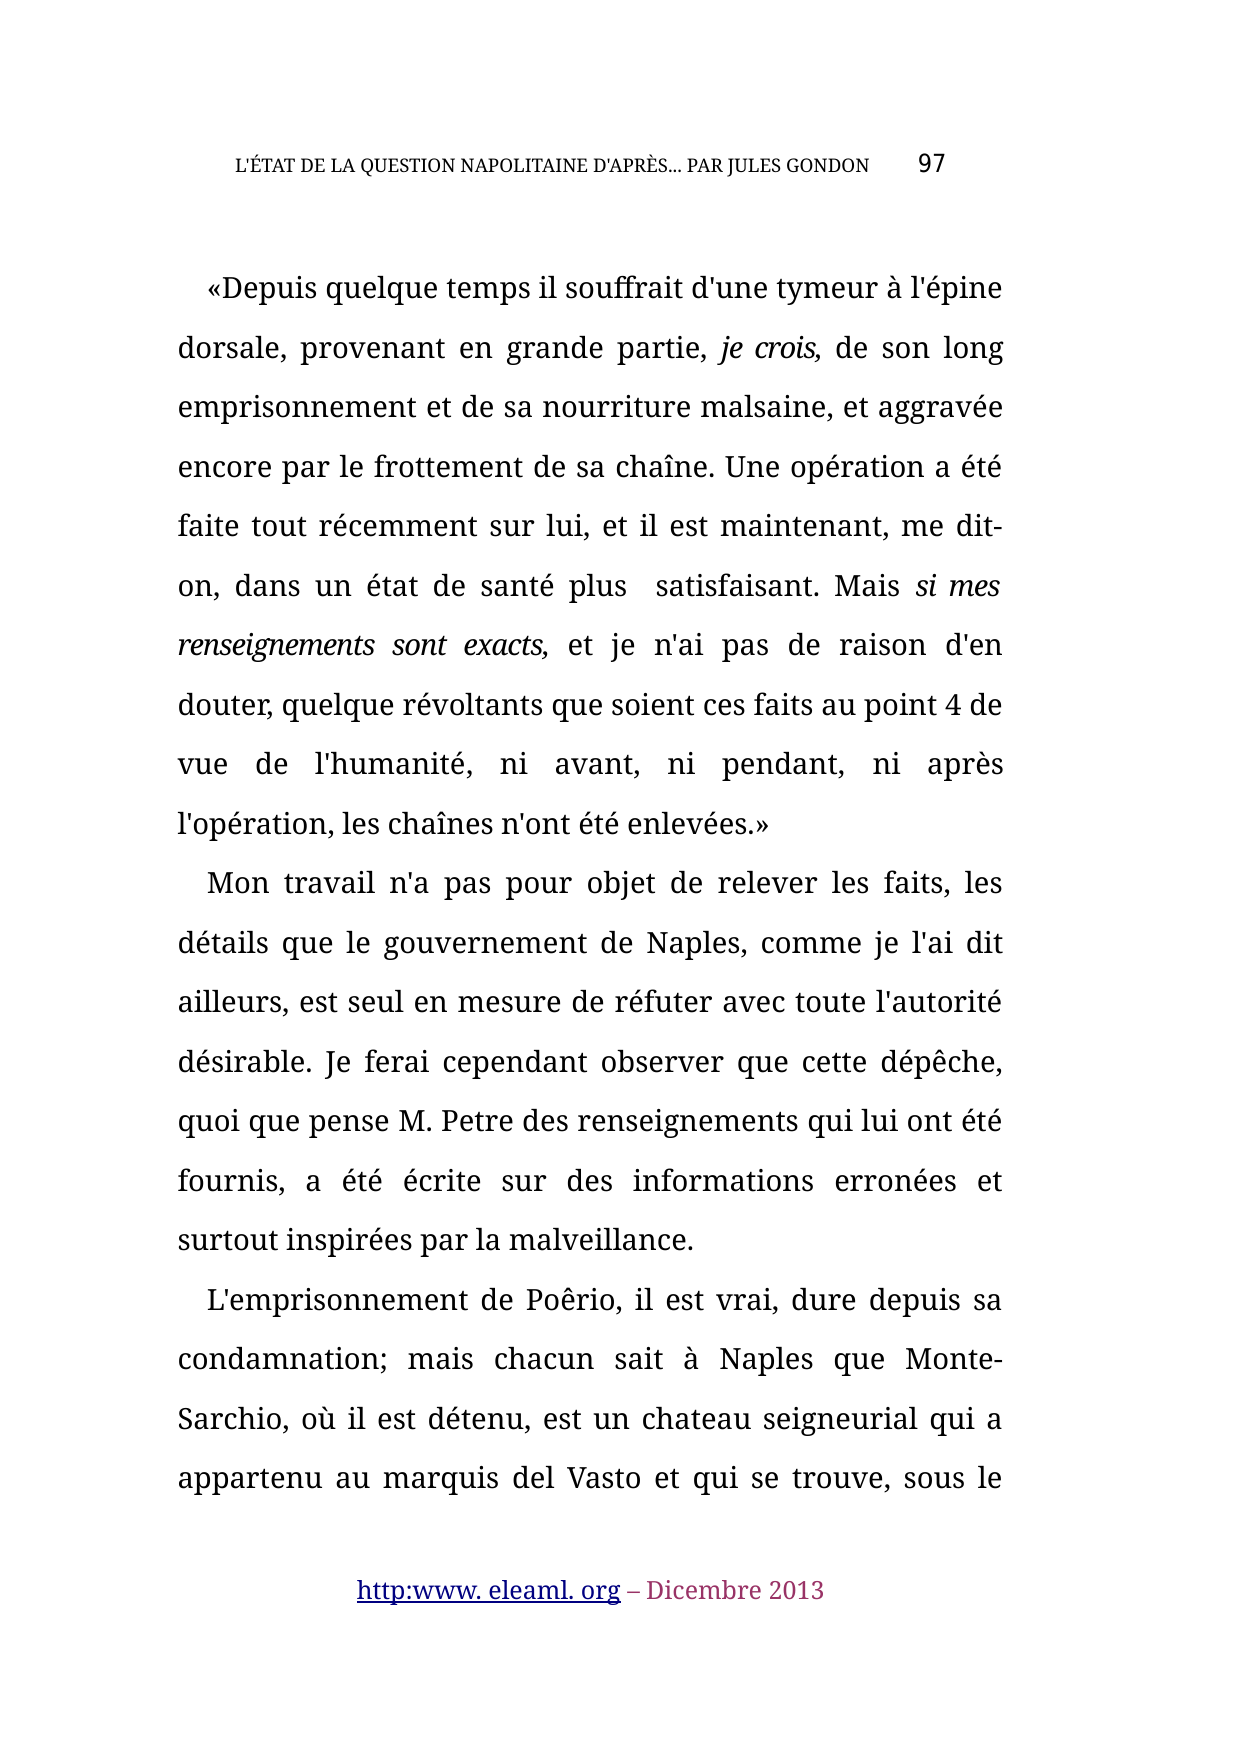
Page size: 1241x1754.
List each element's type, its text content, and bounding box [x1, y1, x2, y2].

text «Depuis quelque temps il souffrait d'une tymeur à l'épine dorsale, provenant en grande partie, je crois, de son long emprisonnement et de sa nourriture malsaine, et aggravée encore par le frottement de sa chaîne. Une opération a été faite tout récemment sur lui, et il est maintenant, me dit-on, dans un état de santé plus satisfaisant. Mais si mes renseignements sont exacts, et je n'ai pas de raison d'en douter, quelque révoltants que soient ces faits au point 4 de vue de l'humanité, ni avant, ni pendant, ni après l'opération, les chaînes n'ont été enlevées.» [177, 268, 1004, 843]
text L'emprisonnement de Poêrio, il est vrai, dure depuis sa condamnation; mais chacun sait à Naples que Monte-Sarchio, où il est détenu, est un chateau seigneurial qui a appartenu au marquis del Vasto et qui se trouve, sous le [177, 1279, 1004, 1497]
text Mon travail n'a pas pour objet de relever les faits, les détails que le gouvernement de Naples, comme je l'ai dit ailleurs, est seul en mesure de réfuter avec toute l'autorité désirable. Je ferai cependant observer que cette dépêche, quoi que pense M. Petre des renseignements qui lui ont été fournis, a été écrite sur des informations erronées et surtout inspirées par la malveillance. [177, 863, 1004, 1259]
